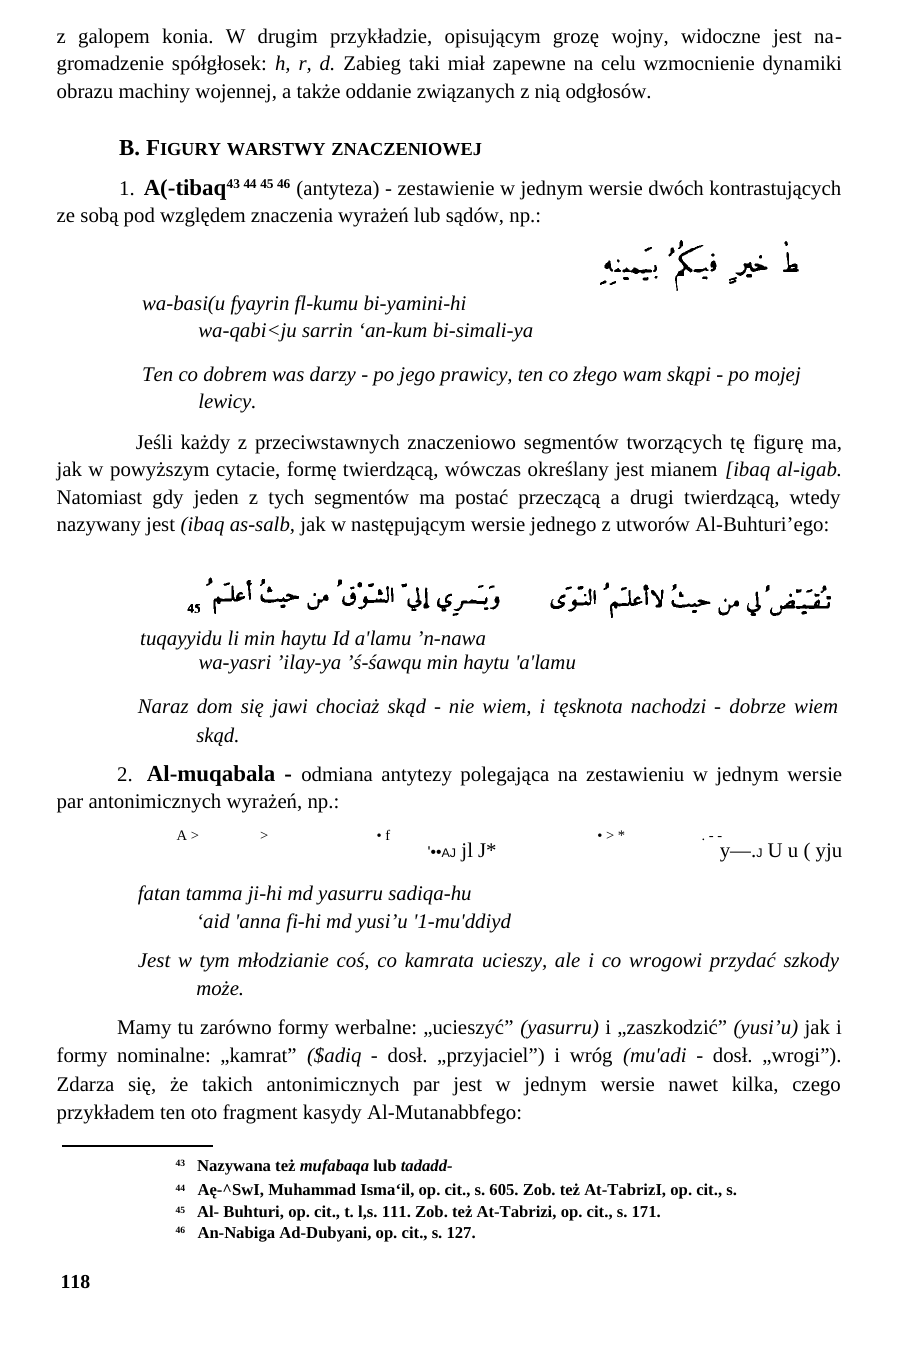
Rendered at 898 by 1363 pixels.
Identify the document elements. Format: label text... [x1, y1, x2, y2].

text tuqayyidu li min haytu Id a'lamu ’n-nawa [140, 626, 623, 650]
text Naraz dom się jawi chociaż skąd - nie wiem, i tęsknota nachodzi - dobrze wiem skąd. [138, 694, 842, 747]
text B. Figury warstwy znaczeniowej [56, 133, 842, 160]
text '••aj jl J* y—.j U u ( yju [56, 843, 842, 861]
text 45 Al- Buhturi, op. cit., t. l,s. 111. Zob. też At-Tabrizi, op. cit., s. 171. [115, 1202, 752, 1221]
text z galopem konia. W drugim przykładzie, opisującym grozę wojny, widoczne jest na­gromadzenie spółgłosek: h, r, d. Zabieg taki miał zapewne na celu wzmocnienie dyna­miki obrazu machiny wojennej, a także oddanie związanych z nią odgłosów. [56, 23, 842, 103]
text fatan tamma ji-hi md yasurru sadiqa-hu [56, 881, 842, 904]
list Al-muqabala - odmiana antytezy polegająca na zestawieniu w jednym wer­sie par antonimicznych wyrażeń, np.: [56, 761, 842, 813]
text wa-yasri ’ilay-ya ’ś-śawqu min haytu 'a'lamu [140, 650, 623, 674]
text Mamy tu zarówno formy werbalne: „ucieszyć” (yasurru) i „zaszkodzić” (yusi’u) jak i formy nominalne: „kamrat” ($adiq - dosł. „przyjaciel”) i wróg (mu'adi - dosł. „wrogi”). Zdarza się, że takich antonimicznych par jest w jednym wersie nawet kilka, czego przykładem ten oto fragment kasydy Al-Mutanabbfego: [56, 1015, 842, 1124]
text Jeśli każdy z przeciwstawnych znaczeniowo segmentów tworzących tę figu­rę ma, jak w powyższym cytacie, formę twierdzącą, wówczas określany jest mianem [ibaq al-igab. Natomiast gdy jeden z tych segmentów ma postać przeczącą a drugi twierdzącą, wtedy nazywany jest (ibaq as-salb, jak w następującym wersie jednego z utworów Al-Buhturi’ego: [56, 429, 842, 536]
text 118 [60, 1270, 95, 1293]
text A > > • f • > * . - - [56, 827, 842, 843]
text 44 Aę-^SwI, Muhammad Isma‘il, op. cit., s. 605. Zob. też At-TabrizI, op. cit., s. 170. [115, 1180, 752, 1199]
text ‘aid 'anna fi-hi md yusi’u '1-mu'ddiyd [196, 909, 842, 933]
text Ten co dobrem was darzy - po jego prawicy, ten co złego wam skąpi - po mojej lewicy. [142, 362, 842, 413]
text Jest w tym młodzianie coś, co kamrata ucieszy, ale i co wrogowi przydać szkody może. [138, 948, 842, 1000]
text 46 An-Nabiga Ad-Dubyani, op. cit., s. 127. [115, 1223, 752, 1242]
text wa-basi(u fyayrin fl-kumu bi-yamini-hi wa-qabi<ju sarrin ‘an-kum bi-simali-ya [142, 291, 560, 342]
picture [184, 574, 834, 621]
text 43 Nazywana też mufabaqa lub tadadd- [115, 1156, 752, 1175]
picture [600, 240, 799, 291]
list A(-tibaq43 44 45 46 (antyteza) - zestawienie w jednym wersie dwóch kontrastujących ze sobą pod względem znaczenia wyrażeń lub sądów, np.: [56, 173, 842, 227]
